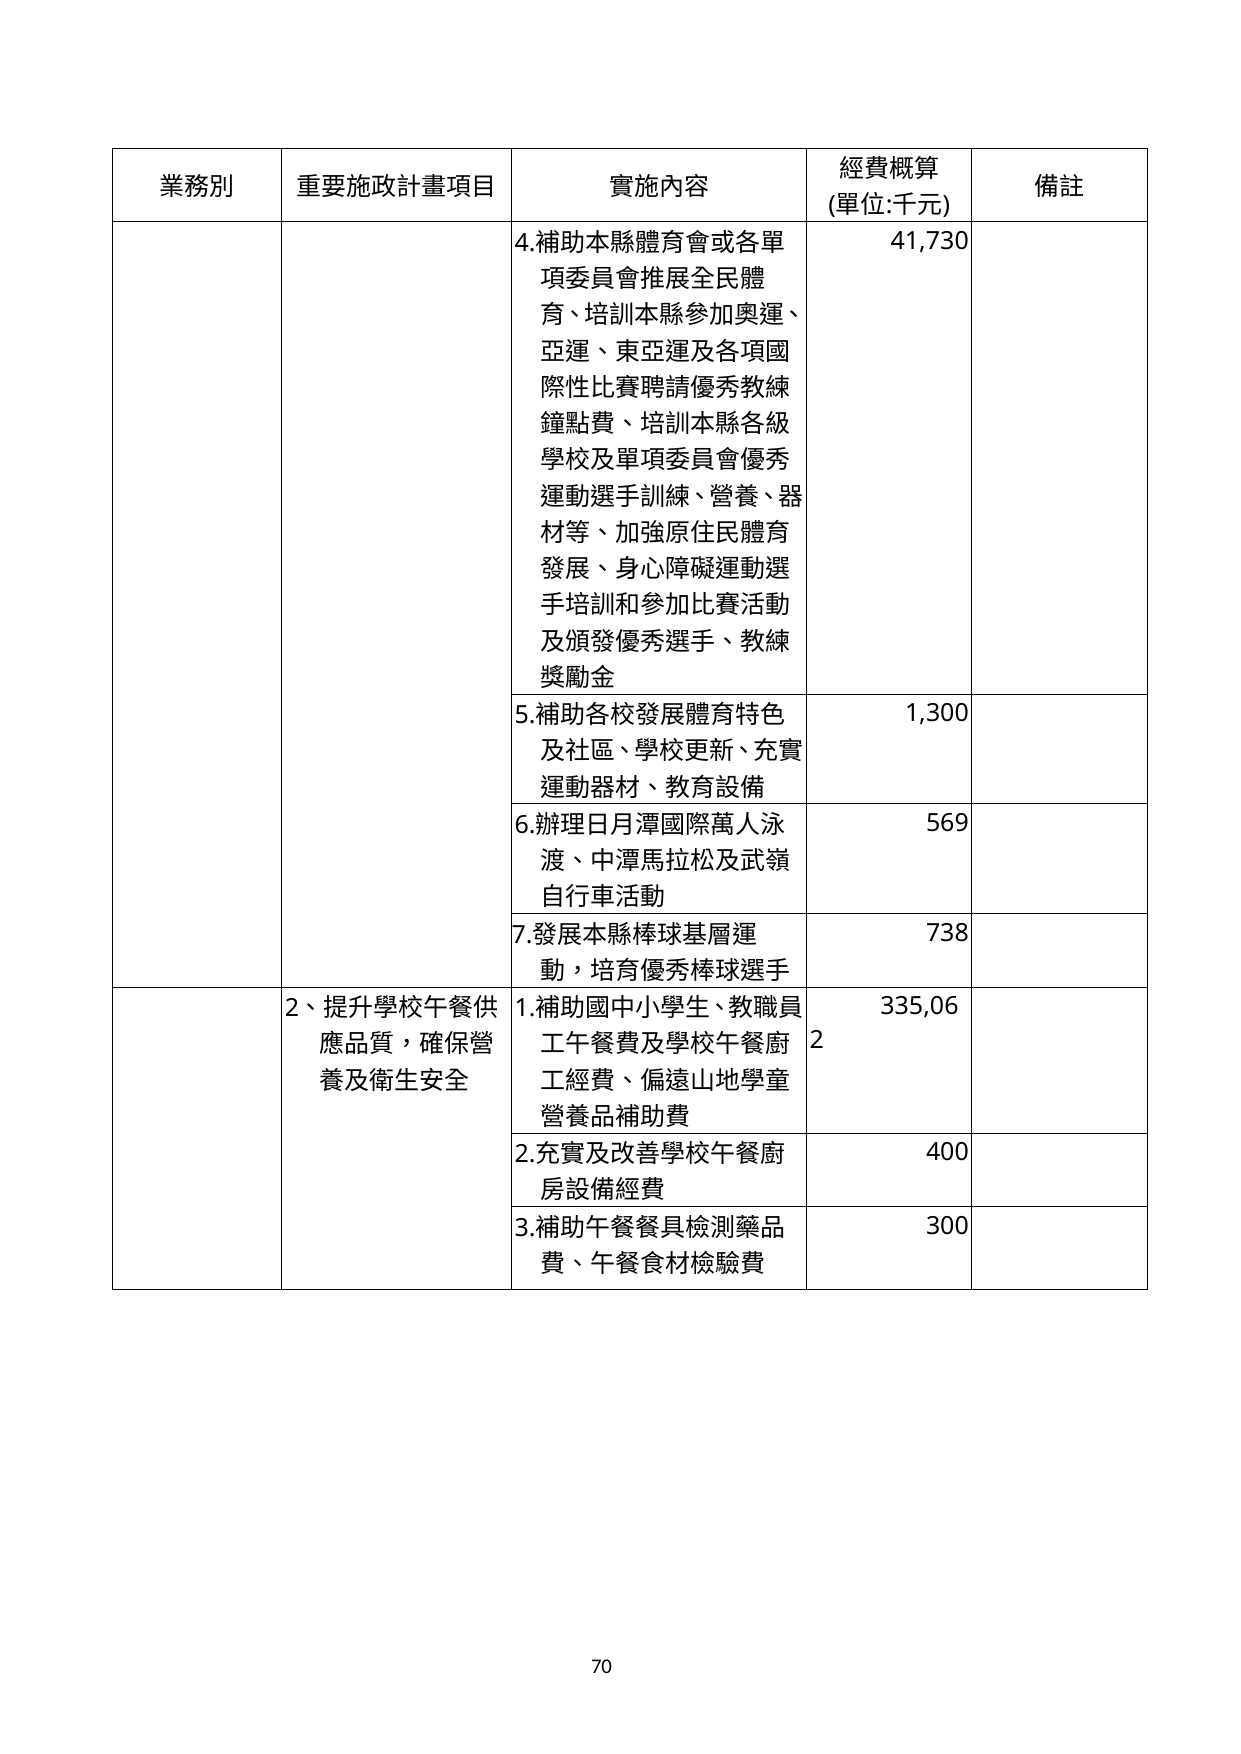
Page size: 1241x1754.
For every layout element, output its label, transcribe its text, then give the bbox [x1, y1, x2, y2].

table_cell 569 [807, 804, 971, 913]
table_cell 400 [807, 1134, 971, 1206]
table_cell 1.補助國中小學生、教職員工午餐費及學校午餐廚工經費、偏遠山地學童營養品補助費 [512, 988, 806, 1133]
table_header 備註 [972, 149, 1147, 221]
table_cell 5.補助各校發展體育特色及社區、學校更新、充實運動器材、教育設備 [512, 695, 806, 803]
table_cell 1,300 [807, 695, 971, 803]
table_cell [972, 695, 1147, 803]
table_cell [113, 222, 281, 987]
table_cell 2.充實及改善學校午餐廚房設備經費 [512, 1134, 806, 1206]
table_header 經費概算 (單位:千元) [807, 149, 971, 221]
table_cell 2、提升學校午餐供應品質，確保營養及衛生安全 [282, 988, 511, 1289]
table_header 實施內容 [512, 149, 806, 221]
table_cell [972, 222, 1147, 693]
table_cell [972, 1134, 1147, 1206]
table_cell 7.發展本縣棒球基層運動，培育優秀棒球選手 [512, 914, 806, 987]
table_cell [972, 1207, 1147, 1289]
table_header 業務別 [113, 149, 281, 221]
table_cell 41,730 [807, 222, 971, 693]
table_header 重要施政計畫項目 [282, 149, 511, 221]
table_cell 300 [807, 1207, 971, 1289]
table_cell 4.補助本縣體育會或各單項委員會推展全民體育、培訓本縣參加奧運、亞運、東亞運及各項國際性比賽聘請優秀教練鐘點費、培訓本縣各級學校及單項委員會優秀運動選手訓練、營養、器材等、加強原住民體育發展、身心障礙運動選手培訓和參加比賽活動及頒發優秀選手、教練獎勵金 [512, 222, 806, 693]
table_cell 3.補助午餐餐具檢測藥品費、午餐食材檢驗費 [512, 1207, 806, 1289]
table_cell 738 [807, 914, 971, 987]
table_cell [972, 914, 1147, 987]
table_cell 335,062 [807, 988, 971, 1133]
table_cell [972, 988, 1147, 1133]
table_cell [282, 222, 511, 987]
table_cell [972, 804, 1147, 913]
table_cell [113, 988, 281, 1289]
table_cell 6.辦理日月潭國際萬人泳渡、中潭馬拉松及武嶺自行車活動 [512, 804, 806, 913]
